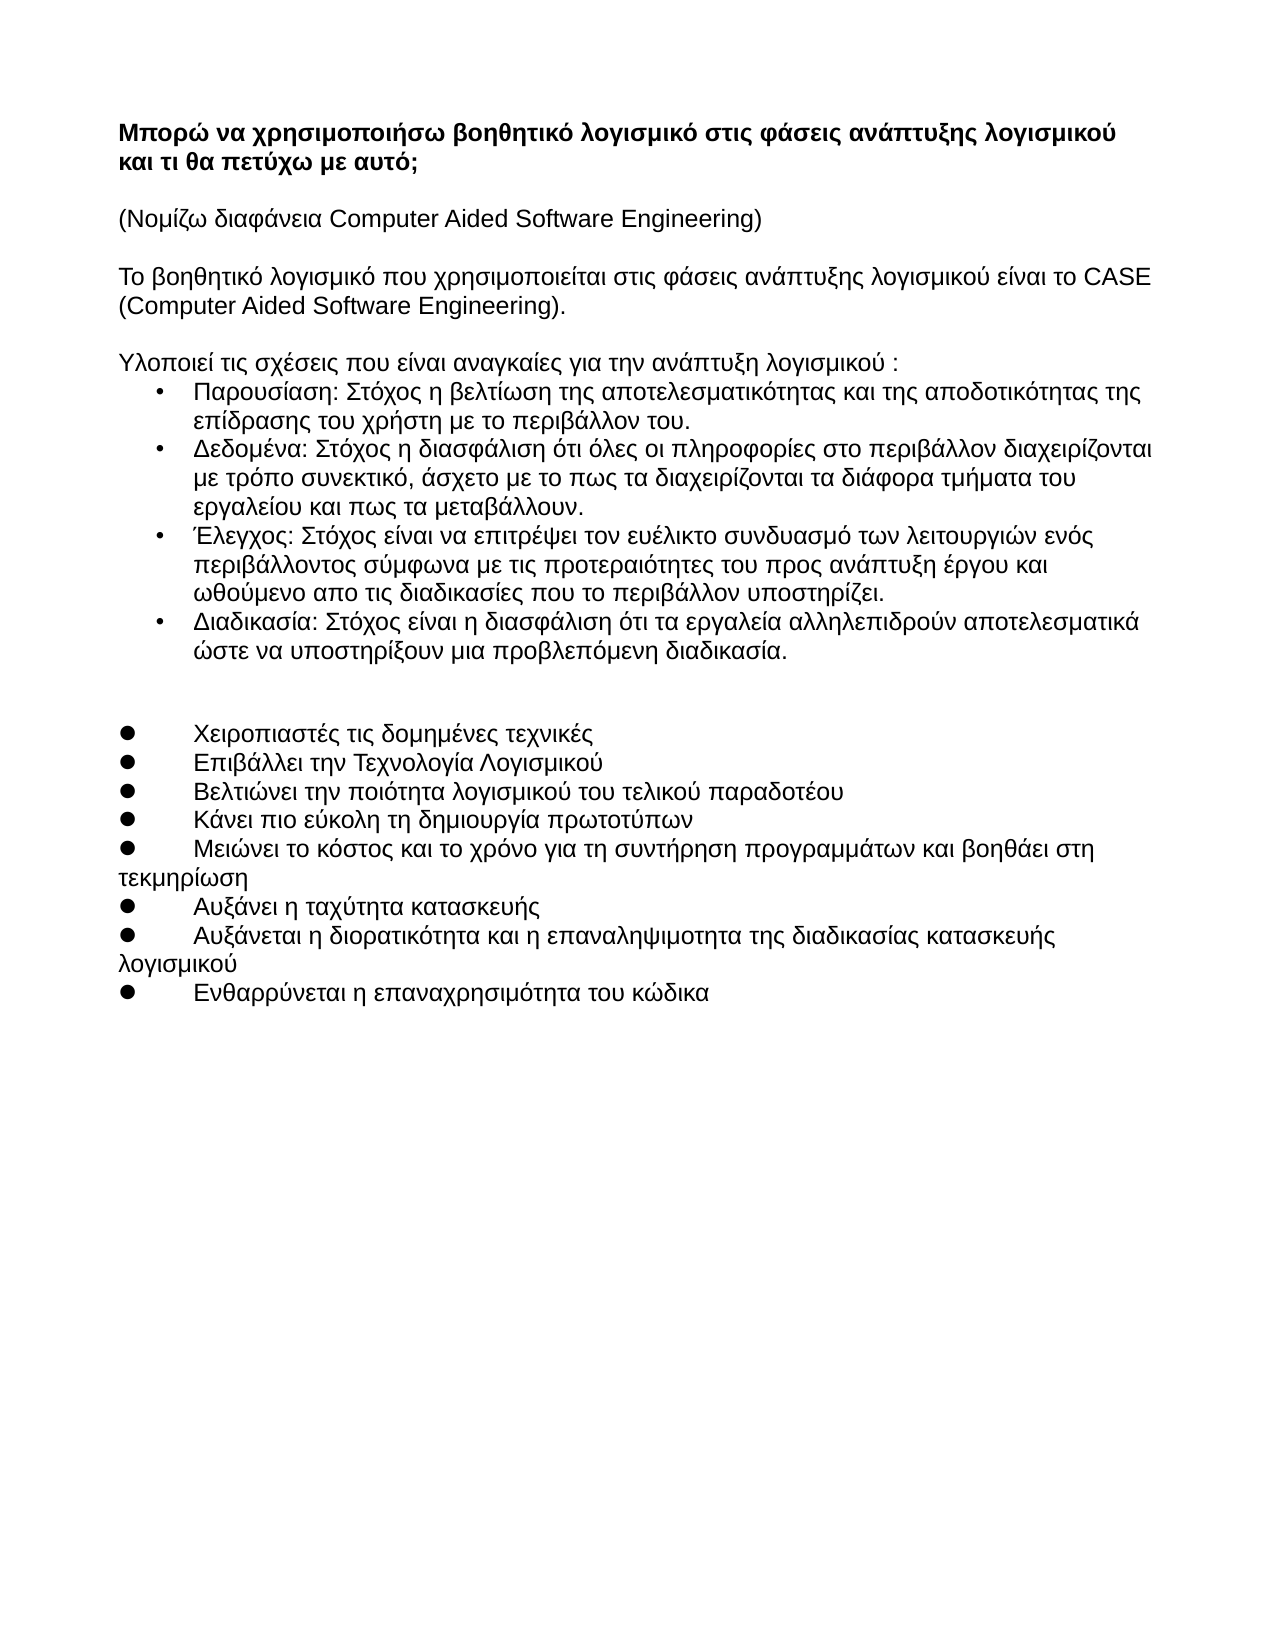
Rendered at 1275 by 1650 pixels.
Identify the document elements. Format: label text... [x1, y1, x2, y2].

list Παρουσίαση: Στόχος η βελτίωση της αποτελεσματικότητας και της αποδοτικότητας της επίδρασης του χρήστη με το περιβάλλον του. [156, 377, 1157, 434]
list Διαδικασία: Στόχος είναι η διασφάλιση ότι τα εργαλεία αλληλεπιδρούν αποτελεσματικά ώστε να υποστηρίξουν μια προβλεπόμενη διαδικασία. [156, 607, 1157, 665]
list Μειώνει το κόστος και το χρόνο για τη συντήρηση προγραμμάτων και βοηθάει στη τεκμηρίωση [118, 834, 1157, 892]
list Χειροπιαστές τις δομημένες τεχνικές [118, 719, 1157, 748]
text Το βοηθητικό λογισμικό που χρησιμοποιείται στις φάσεις ανάπτυξης λογισμικού είναι το CASE (Computer Aided Software Engineering). [118, 262, 1157, 319]
list Αυξάνεται η διορατικότητα και η επαναληψιμοτητα της διαδικασίας κατασκευής λογισμικού [118, 921, 1157, 978]
list Ενθαρρύνεται η επαναχρησιμότητα του κώδικα [118, 978, 1157, 1007]
text Μπορώ να χρησιμοποιήσω βοηθητικό λογισμικό στις φάσεις ανάπτυξης λογισμικού και τι θα πετύχω με αυτό; [118, 118, 1157, 176]
list Επιβάλλει την Τεχνολογία Λογισμικού [118, 748, 1157, 776]
list Αυξάνει η ταχύτητα κατασκευής [118, 892, 1157, 921]
list Έλεγχος: Στόχος είναι να επιτρέψει τον ευέλικτο συνδυασμό των λειτουργιών ενός περιβάλλοντος σύμφωνα με τις προτεραιότητες του προς ανάπτυξη έργου και ωθούμενο απο τις διαδικασίες που το περιβάλλον υποστηρίζει. [156, 521, 1157, 607]
list Βελτιώνει την ποιότητα λογισμικού του τελικού παραδοτέου [118, 776, 1157, 805]
text (Νομίζω διαφάνεια Computer Aided Software Engineering) [118, 204, 1157, 233]
list Δεδομένα: Στόχος η διασφάλιση ότι όλες οι πληροφορίες στο περιβάλλον διαχειρίζονται με τρόπο συνεκτικό, άσχετο με το πως τα διαχειρίζονται τα διάφορα τμήματα του εργαλείου και πως τα μεταβάλλουν. [156, 434, 1157, 521]
list Κάνει πιο εύκολη τη δημιουργία πρωτοτύπων [118, 805, 1157, 834]
text Υλοποιεί τις σχέσεις που είναι αναγκαίες για την ανάπτυξη λογισμικού : [118, 348, 1157, 377]
